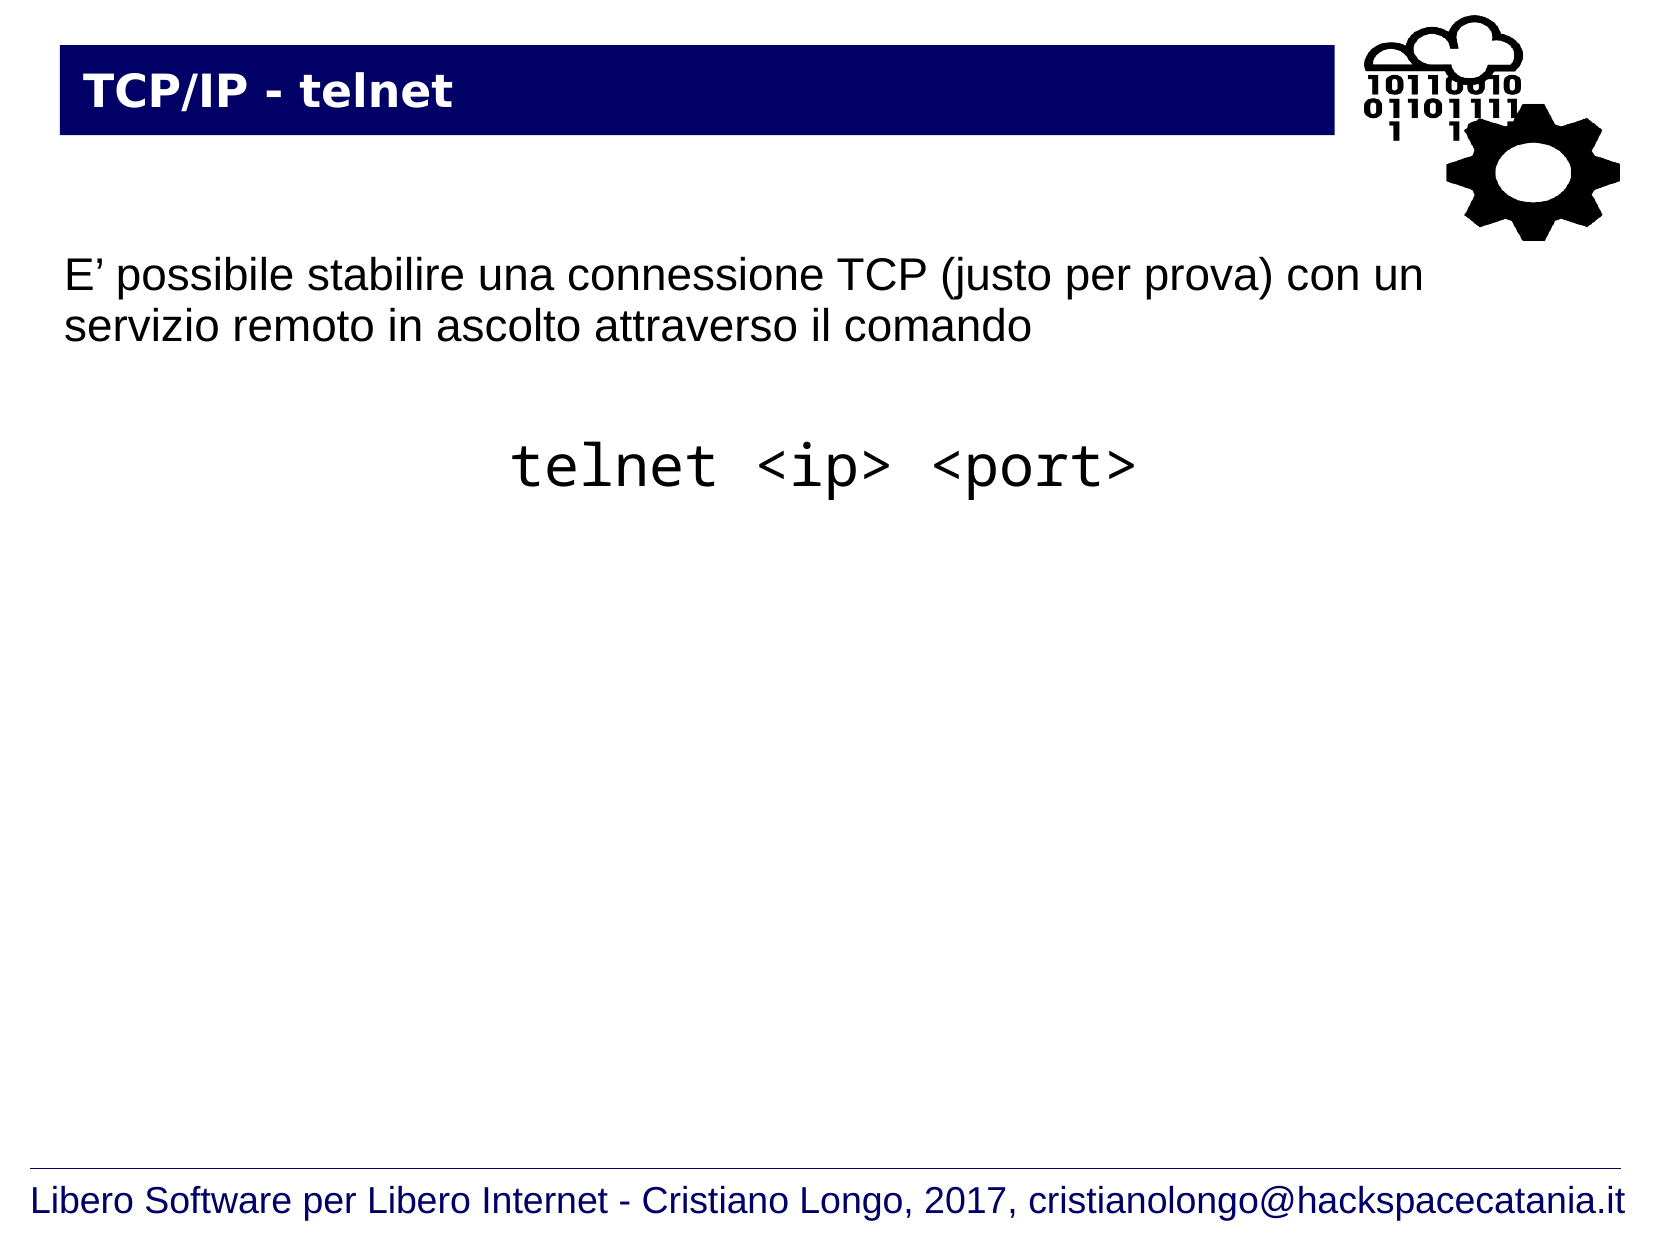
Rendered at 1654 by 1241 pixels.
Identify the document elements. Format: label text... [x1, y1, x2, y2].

text_box Libero Software per Libero Internet - Cristiano Longo, 2017, cristianolongo@hackspacecatania.it [15, 1168, 1653, 1241]
list TCP/IP - telnet [59, 45, 1335, 136]
text_box telnet <ip> <port> [75, 416, 1575, 516]
picture [1364, 15, 1620, 241]
text_box E’ possibile stabilire una connessione TCP (justo per prova) con un servizio remoto in ascolto attraverso il comando [49, 241, 1609, 411]
